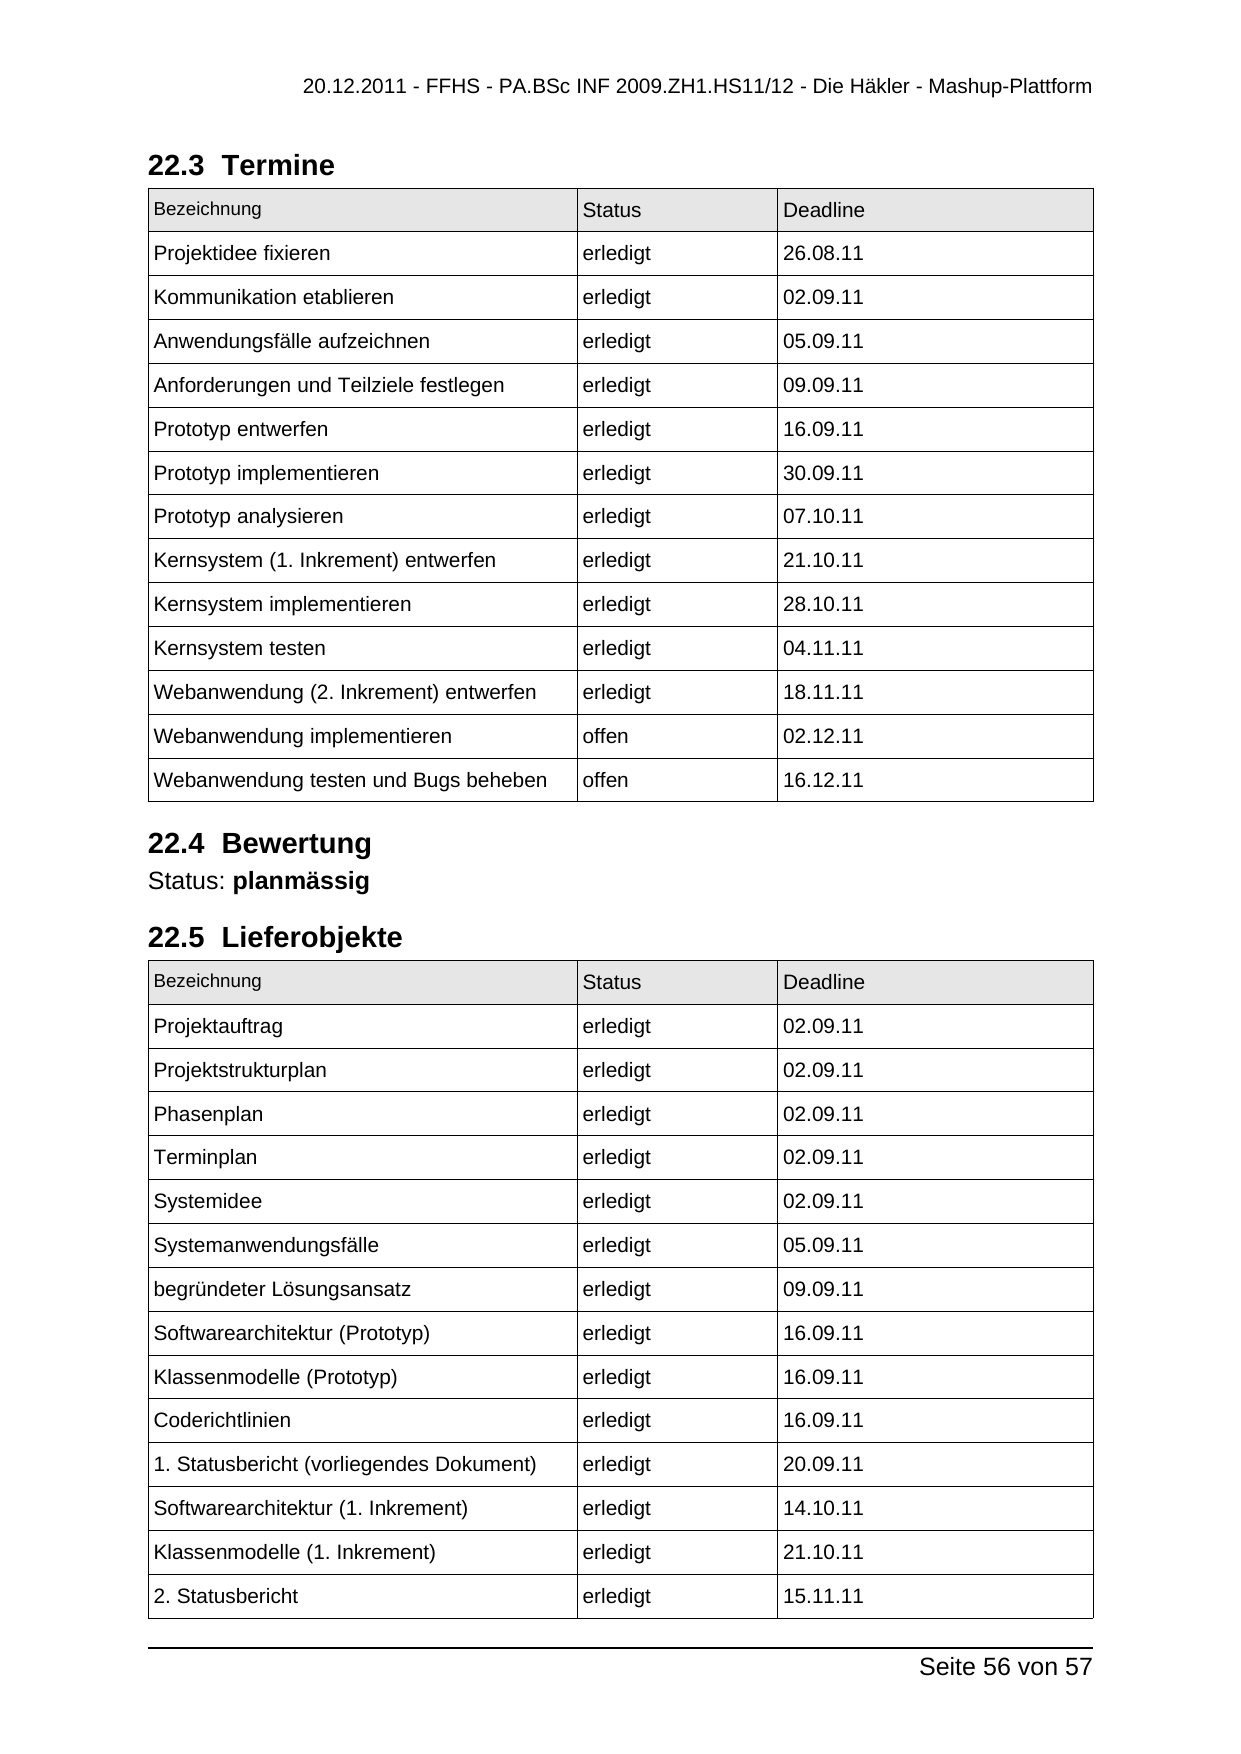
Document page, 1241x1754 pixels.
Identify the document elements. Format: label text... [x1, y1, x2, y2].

table_cell Phasenplan [149, 1092, 577, 1135]
table_cell 02.09.11 [778, 276, 1093, 319]
table_cell 02.09.11 [778, 1136, 1093, 1179]
table_cell Kommunikation etablieren [149, 276, 577, 319]
table_header Bezeichnung [149, 961, 577, 1004]
table_cell 02.09.11 [778, 1092, 1093, 1135]
table_cell 02.12.11 [778, 715, 1093, 757]
table_cell 07.10.11 [778, 495, 1093, 538]
table_cell 20.09.11 [778, 1443, 1093, 1486]
table_cell Kernsystem (1. Inkrement) entwerfen [149, 539, 577, 582]
table_cell 2. Statusbericht [149, 1575, 577, 1618]
table_cell 09.09.11 [778, 1268, 1093, 1311]
table_header Status [578, 189, 777, 231]
table_cell 30.09.11 [778, 452, 1093, 494]
table_cell Projektauftrag [149, 1005, 577, 1047]
table_cell erledigt [578, 452, 777, 494]
table_cell Softwarearchitektur (Prototyp) [149, 1312, 577, 1354]
subtitle Lieferobjekte [148, 920, 1093, 953]
table_cell Projektstrukturplan [149, 1049, 577, 1091]
subtitle Termine [148, 148, 1093, 181]
table_cell 16.09.11 [778, 1312, 1093, 1354]
table_header Bezeichnung [149, 189, 577, 231]
table_cell 04.11.11 [778, 627, 1093, 670]
table_cell 21.10.11 [778, 1531, 1093, 1574]
table_cell Klassenmodelle (Prototyp) [149, 1356, 577, 1398]
table_cell Prototyp analysieren [149, 495, 577, 538]
table_cell erledigt [578, 1005, 777, 1047]
table_cell Klassenmodelle (1. Inkrement) [149, 1531, 577, 1574]
table_cell 15.11.11 [778, 1575, 1093, 1618]
table_cell 16.09.11 [778, 408, 1093, 451]
table_cell 1. Statusbericht (vorliegendes Dokument) [149, 1443, 577, 1486]
table_cell erledigt [578, 1399, 777, 1442]
table_cell 05.09.11 [778, 320, 1093, 363]
table_cell Kernsystem testen [149, 627, 577, 670]
table_cell Webanwendung testen und Bugs beheben [149, 759, 577, 801]
table_cell 05.09.11 [778, 1224, 1093, 1267]
table_cell erledigt [578, 1531, 777, 1574]
table_cell Softwarearchitektur (1. Inkrement) [149, 1487, 577, 1530]
table_cell erledigt [578, 671, 777, 714]
table_cell begründeter Lösungsansatz [149, 1268, 577, 1311]
table_cell Coderichtlinien [149, 1399, 577, 1442]
table_cell Anwendungsfälle aufzeichnen [149, 320, 577, 363]
table_cell Systemanwendungsfälle [149, 1224, 577, 1267]
table_cell 26.08.11 [778, 232, 1093, 275]
table_cell erledigt [578, 1575, 777, 1618]
table_cell Kernsystem implementieren [149, 583, 577, 626]
table_cell 02.09.11 [778, 1005, 1093, 1047]
table_cell 02.09.11 [778, 1049, 1093, 1091]
table_cell erledigt [578, 1224, 777, 1267]
table_cell erledigt [578, 1443, 777, 1486]
subtitle Bewertung [148, 826, 1093, 860]
table_cell 02.09.11 [778, 1180, 1093, 1223]
text Status: planmässig [148, 866, 1093, 895]
table_cell erledigt [578, 583, 777, 626]
table_cell erledigt [578, 408, 777, 451]
table_cell Terminplan [149, 1136, 577, 1179]
table_cell Systemidee [149, 1180, 577, 1223]
table_cell erledigt [578, 1487, 777, 1530]
table_cell erledigt [578, 539, 777, 582]
table_cell 16.09.11 [778, 1356, 1093, 1398]
table_cell Webanwendung implementieren [149, 715, 577, 757]
table_cell 18.11.11 [778, 671, 1093, 714]
table_cell erledigt [578, 1356, 777, 1398]
table_cell erledigt [578, 1312, 777, 1354]
table_cell 16.09.11 [778, 1399, 1093, 1442]
table_cell 14.10.11 [778, 1487, 1093, 1530]
table_cell 09.09.11 [778, 364, 1093, 407]
table_header Status [578, 961, 777, 1004]
table_cell erledigt [578, 1049, 777, 1091]
table_cell erledigt [578, 364, 777, 407]
table_cell Webanwendung (2. Inkrement) entwerfen [149, 671, 577, 714]
table_cell 21.10.11 [778, 539, 1093, 582]
table_cell erledigt [578, 1092, 777, 1135]
table_cell Anforderungen und Teilziele festlegen [149, 364, 577, 407]
table_cell offen [578, 715, 777, 757]
table_cell 28.10.11 [778, 583, 1093, 626]
table_header Deadline [778, 961, 1093, 1004]
table_cell Prototyp entwerfen [149, 408, 577, 451]
table_cell erledigt [578, 627, 777, 670]
table_cell erledigt [578, 495, 777, 538]
table_cell erledigt [578, 320, 777, 363]
table_cell 16.12.11 [778, 759, 1093, 801]
table_cell Projektidee fixieren [149, 232, 577, 275]
table_cell erledigt [578, 1268, 777, 1311]
table_cell Prototyp implementieren [149, 452, 577, 494]
table_cell erledigt [578, 1136, 777, 1179]
table_cell offen [578, 759, 777, 801]
table_cell erledigt [578, 1180, 777, 1223]
table_cell erledigt [578, 232, 777, 275]
table_cell erledigt [578, 276, 777, 319]
table_header Deadline [778, 189, 1093, 231]
